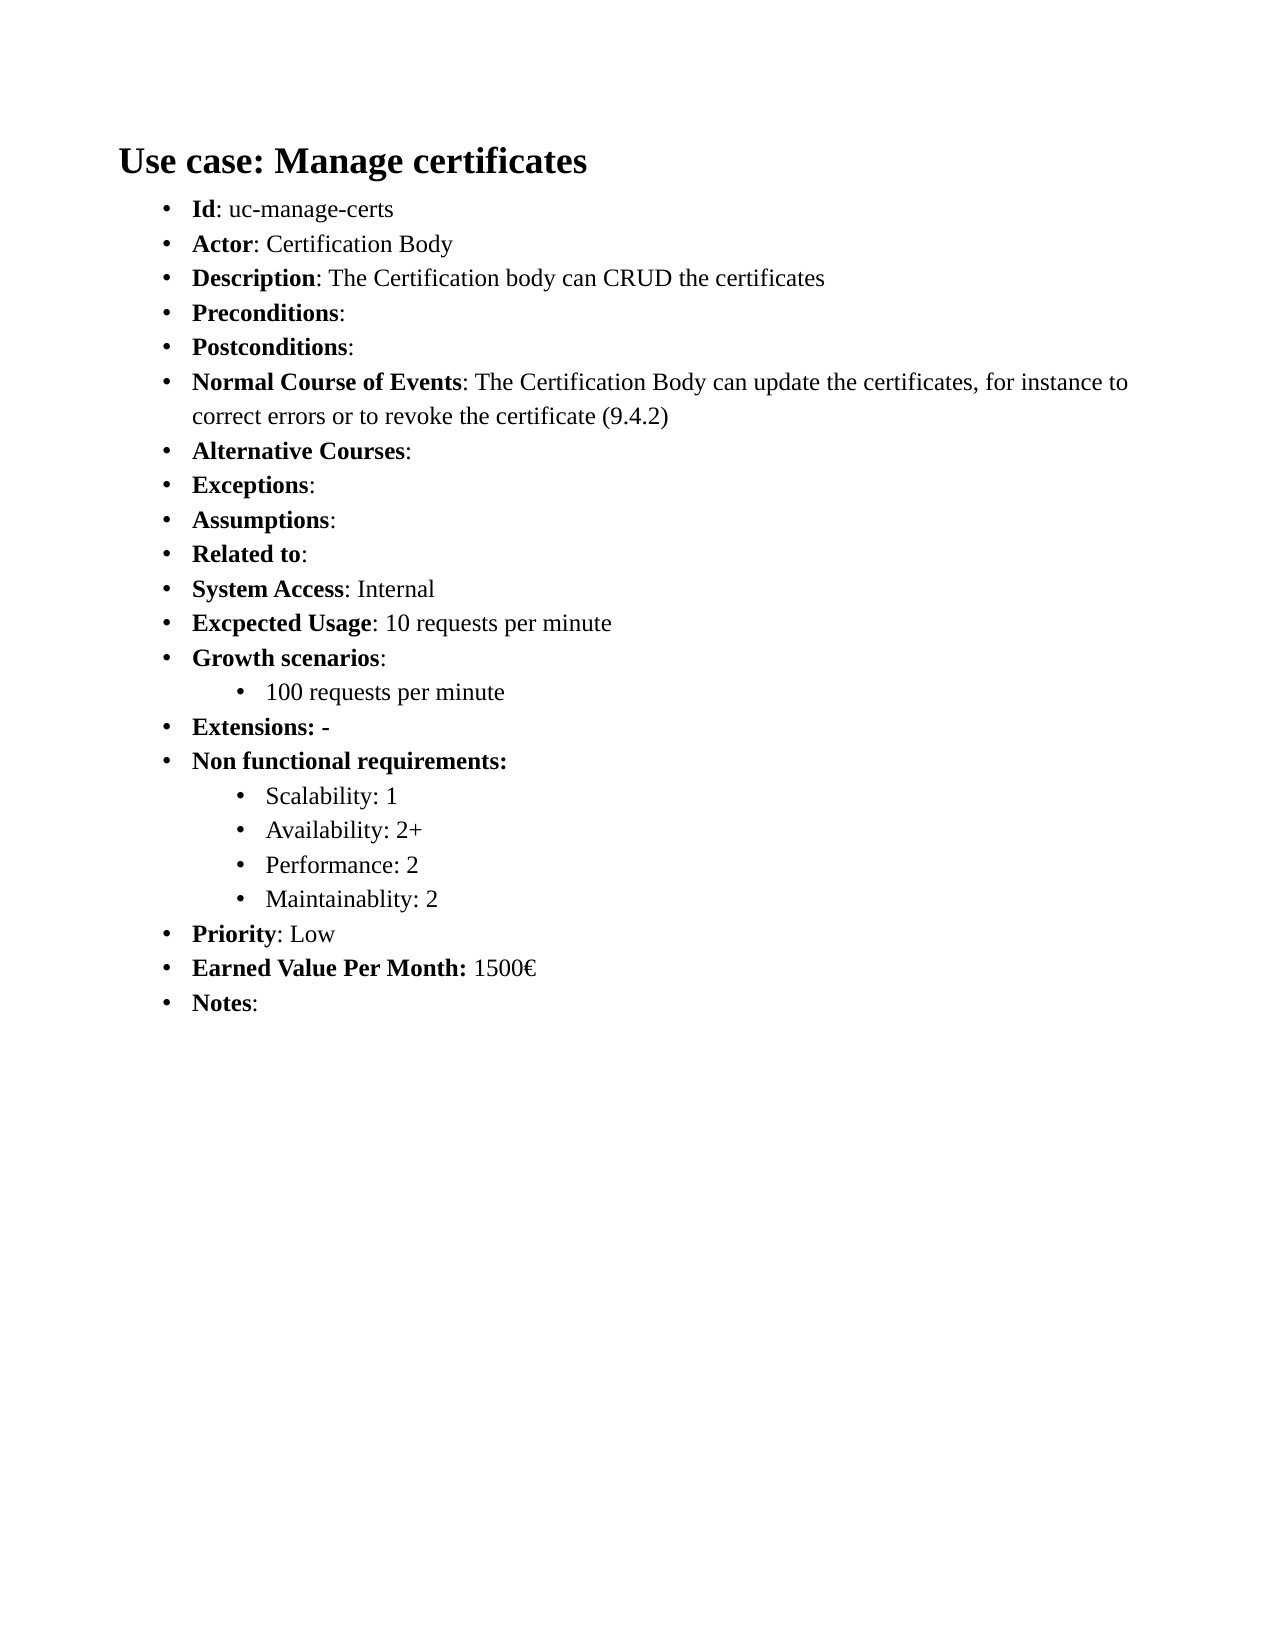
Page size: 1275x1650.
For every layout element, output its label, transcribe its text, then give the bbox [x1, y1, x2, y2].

list Earned Value Per Month: 1500€ [162, 953, 1157, 982]
list Description: The Certification body can CRUD the certificates [162, 263, 1157, 292]
list Preconditions: [162, 298, 1157, 327]
list Postconditions: [162, 332, 1157, 361]
list Scalability: 1 [236, 781, 1157, 809]
list Actor: Certification Body [162, 229, 1157, 258]
list Priority: Low [162, 919, 1157, 947]
list Exceptions: [162, 470, 1157, 499]
list Extensions: - [162, 712, 1157, 741]
list Excpected Usage: 10 requests per minute [162, 608, 1157, 637]
list Growth scenarios: [162, 643, 1157, 672]
list Maintainablity: 2 [236, 884, 1157, 913]
list Notes: [162, 988, 1157, 1016]
list Id: uc-manage-certs [162, 194, 1157, 223]
list Performance: 2 [236, 850, 1157, 878]
list Non functional requirements: [162, 746, 1157, 775]
list 100 requests per minute [236, 677, 1157, 706]
list Availability: 2+ [236, 815, 1157, 844]
list System Access: Internal [162, 574, 1157, 603]
list Normal Course of Events: The Certification Body can update the certificates, for instance to correct errors or to revoke the certificate (9.4.2) [162, 367, 1157, 430]
list Related to: [162, 539, 1157, 568]
list Alternative Courses: [162, 436, 1157, 465]
subtitle Use case: Manage certificates [118, 139, 1157, 182]
list Assumptions: [162, 505, 1157, 534]
